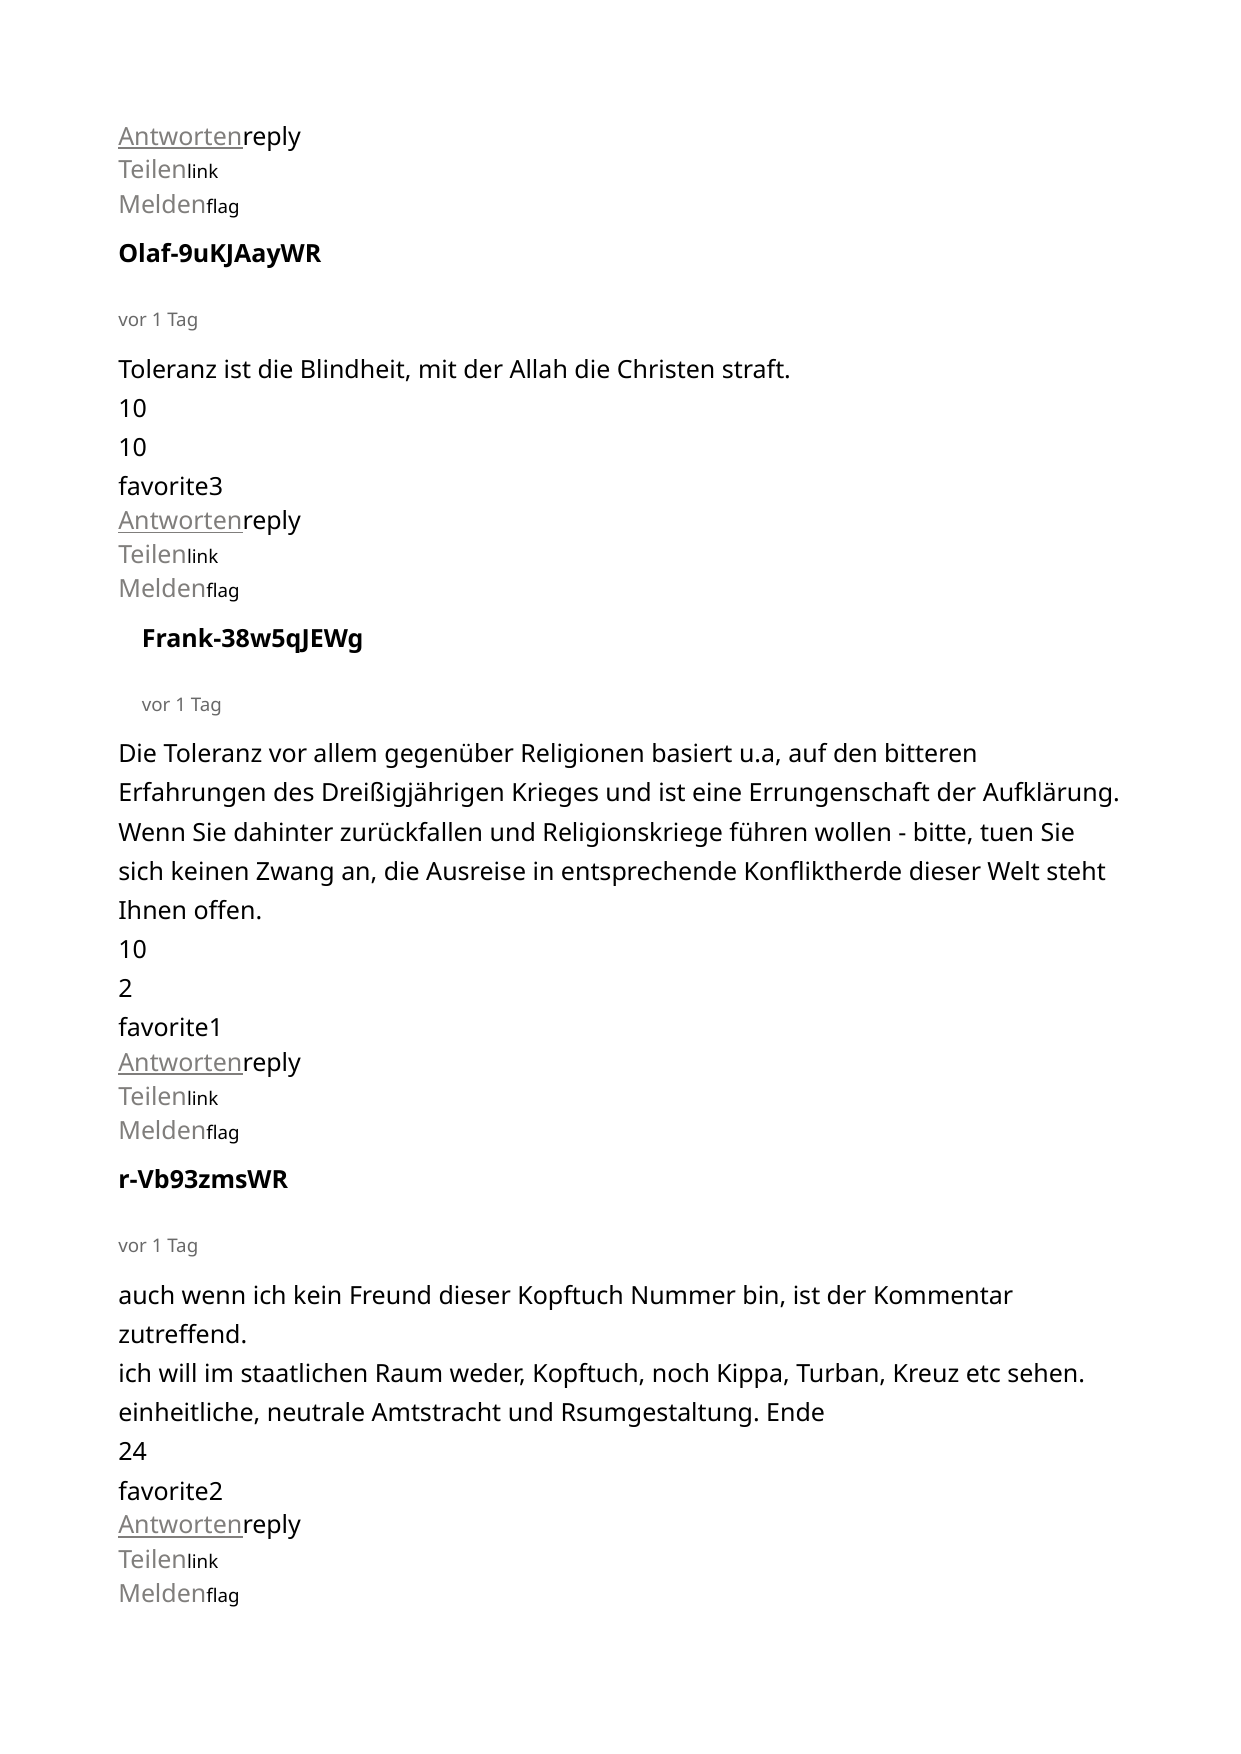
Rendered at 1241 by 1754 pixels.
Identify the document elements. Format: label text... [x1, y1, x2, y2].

text 10 [118, 932, 1122, 966]
text Antwortenreply [118, 1507, 1122, 1541]
text Frank-38w5qJEWg [142, 621, 1114, 655]
text favorite1 [118, 1010, 1122, 1044]
text 10 [118, 390, 1122, 424]
text Olaf-9uKJAayWR [118, 236, 1114, 270]
text Teilenlink [118, 537, 1122, 571]
text Meldenflag [118, 186, 1122, 220]
text Antwortenreply [118, 118, 1122, 152]
text Meldenflag [118, 1575, 1122, 1609]
text 2 [118, 971, 1122, 1005]
text Teilenlink [118, 1078, 1122, 1112]
text Meldenflag [118, 571, 1122, 605]
text vor 1 Tag [118, 306, 1117, 332]
text Teilenlink [118, 152, 1122, 186]
text favorite3 [118, 469, 1122, 503]
text Antwortenreply [118, 503, 1122, 537]
text Teilenlink [118, 1541, 1122, 1575]
text Die Toleranz vor allem gegenüber Religionen basiert u.a, auf den bitteren Erfahrungen des Dreißigjährigen Krieges und ist eine Errungenschaft der Aufklärung. Wenn Sie dahinter zurückfallen und Religionskriege führen wollen - bitte, tuen Sie sich keinen Zwang an, die Ausreise in entsprechende Konfliktherde dieser Welt steht Ihnen offen. [118, 736, 1122, 927]
text Antwortenreply [118, 1044, 1122, 1078]
text 10 [118, 429, 1122, 464]
text vor 1 Tag [118, 1232, 1117, 1258]
text auch wenn ich kein Freund dieser Kopftuch Nummer bin, ist der Kommentar zutreffend. ich will im staatlichen Raum weder, Kopftuch, noch Kippa, Turban, Kreuz etc sehen. einheitliche, neutrale Amtstracht und Rsumgestaltung. Ende [118, 1277, 1122, 1429]
text Meldenflag [118, 1112, 1122, 1146]
text 24 [118, 1434, 1122, 1468]
text favorite2 [118, 1473, 1122, 1507]
text vor 1 Tag [142, 691, 1117, 717]
text Toleranz ist die Blindheit, mit der Allah die Christen straft. [118, 351, 1122, 385]
text r-Vb93zmsWR [118, 1162, 1114, 1196]
